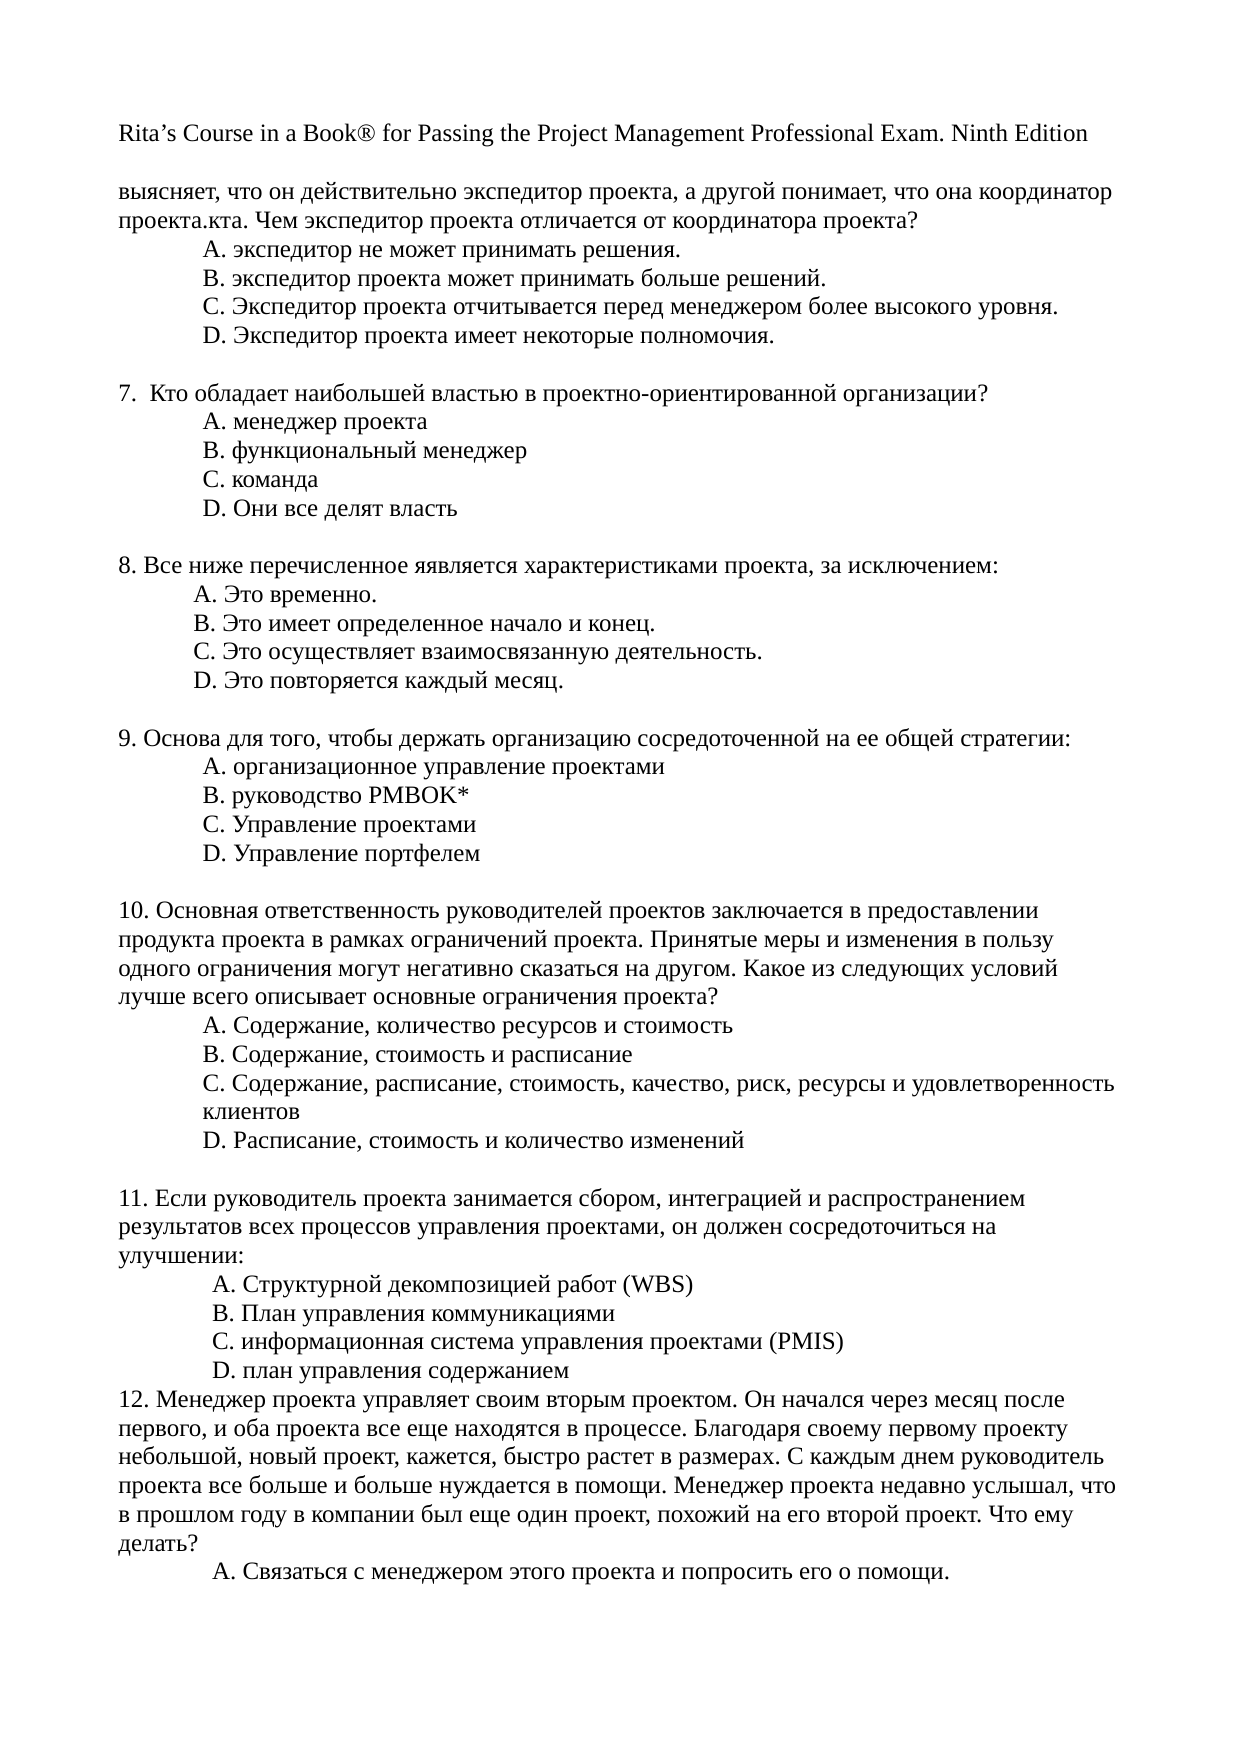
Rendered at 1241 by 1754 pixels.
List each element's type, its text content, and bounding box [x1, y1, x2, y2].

text B. Содержание, стоимость и расписание [202, 1039, 1122, 1068]
text А. Cтруктурной декомпозицией работ (WBS) [212, 1269, 1122, 1298]
text 12. Менеджер проекта управляет своим вторым проектом. Он начался через месяц после первого, и оба проекта все еще находятся в процессе. Благодаря своему первому проекту небольшой, новый проект, кажется, быстро растет в размерах. С каждым днем руководитель проекта все больше и больше нуждается в помощи. Менеджер проекта недавно услышал, что в прошлом году в компании был еще один проект, похожий на его второй проект. Что ему делать? [118, 1384, 1122, 1556]
text B. функциональный менеджер [202, 435, 1122, 464]
text С. информационная система управления проектами (PMIS) [212, 1326, 1122, 1355]
text С. Это осуществляет взаимосвязанную деятельность. [193, 636, 1122, 665]
text С. команда [202, 464, 1122, 493]
text A. организационное управление проектами [202, 751, 1122, 780]
text С. Управление проектами [202, 809, 1122, 838]
text B. экспедитор проекта может принимать больше решений. [202, 263, 1122, 291]
text D. Они все делят власть [202, 493, 1122, 521]
text C. Экспедитор проекта отчитывается перед менеджером более высокого уровня. [202, 291, 1122, 320]
text 10. Основная ответственность руководителей проектов заключается в предоставлении продукта проекта в рамках ограничений проекта. Принятые меры и изменения в пользу одного ограничения могут негативно сказаться на другом. Какое из следующих условий лучше всего описывает основные ограничения проекта? [118, 895, 1122, 1010]
text B. План управления коммуникациями [212, 1298, 1122, 1326]
text D. Расписание, стоимость и количество изменений [202, 1125, 1122, 1154]
text А. Это временно. [193, 579, 1122, 608]
text 7. Кто обладает наибольшей властью в проектно-ориентированной организации? [118, 378, 1122, 406]
text 9. Основа для того, чтобы держать организацию сосредоточенной на ее общей стратегии: [118, 723, 1122, 751]
text А. менеджер проекта [202, 406, 1122, 435]
text 11. Если руководитель проекта занимается сбором, интеграцией и распространением результатов всех процессов управления проектами, он должен сосредоточиться на улучшении: [118, 1183, 1122, 1269]
text D. Экспедитор проекта имеет некоторые полномочия. [202, 320, 1122, 349]
text выясняет, что он действительно экспедитор проекта, а другой понимает, что она координатор проекта.кта. Чем экспедитор проекта отличается от координатора проекта? [118, 176, 1122, 234]
text B. руководство PMBOK* [202, 780, 1122, 809]
text A. Cвязаться с менеджером этого проекта и попросить его о помощи. [212, 1556, 1122, 1585]
text А. экспедитор не может принимать решения. [202, 234, 1122, 263]
text D. Это повторяется каждый месяц. [193, 665, 1122, 694]
text B. Это имеет определенное начало и конец. [193, 608, 1122, 636]
text D. Управление портфелем [202, 838, 1122, 866]
text D. план управления содержанием [212, 1355, 1122, 1384]
text 8. Все ниже перечисленное яявляется характеристиками проекта, за исключением: [118, 550, 1122, 579]
text С. Содержание, расписание, стоимость, качество, риск, ресурсы и удовлетворенность клиентов [202, 1068, 1122, 1125]
text A. Содержание, количество ресурсов и стоимость [202, 1010, 1122, 1039]
